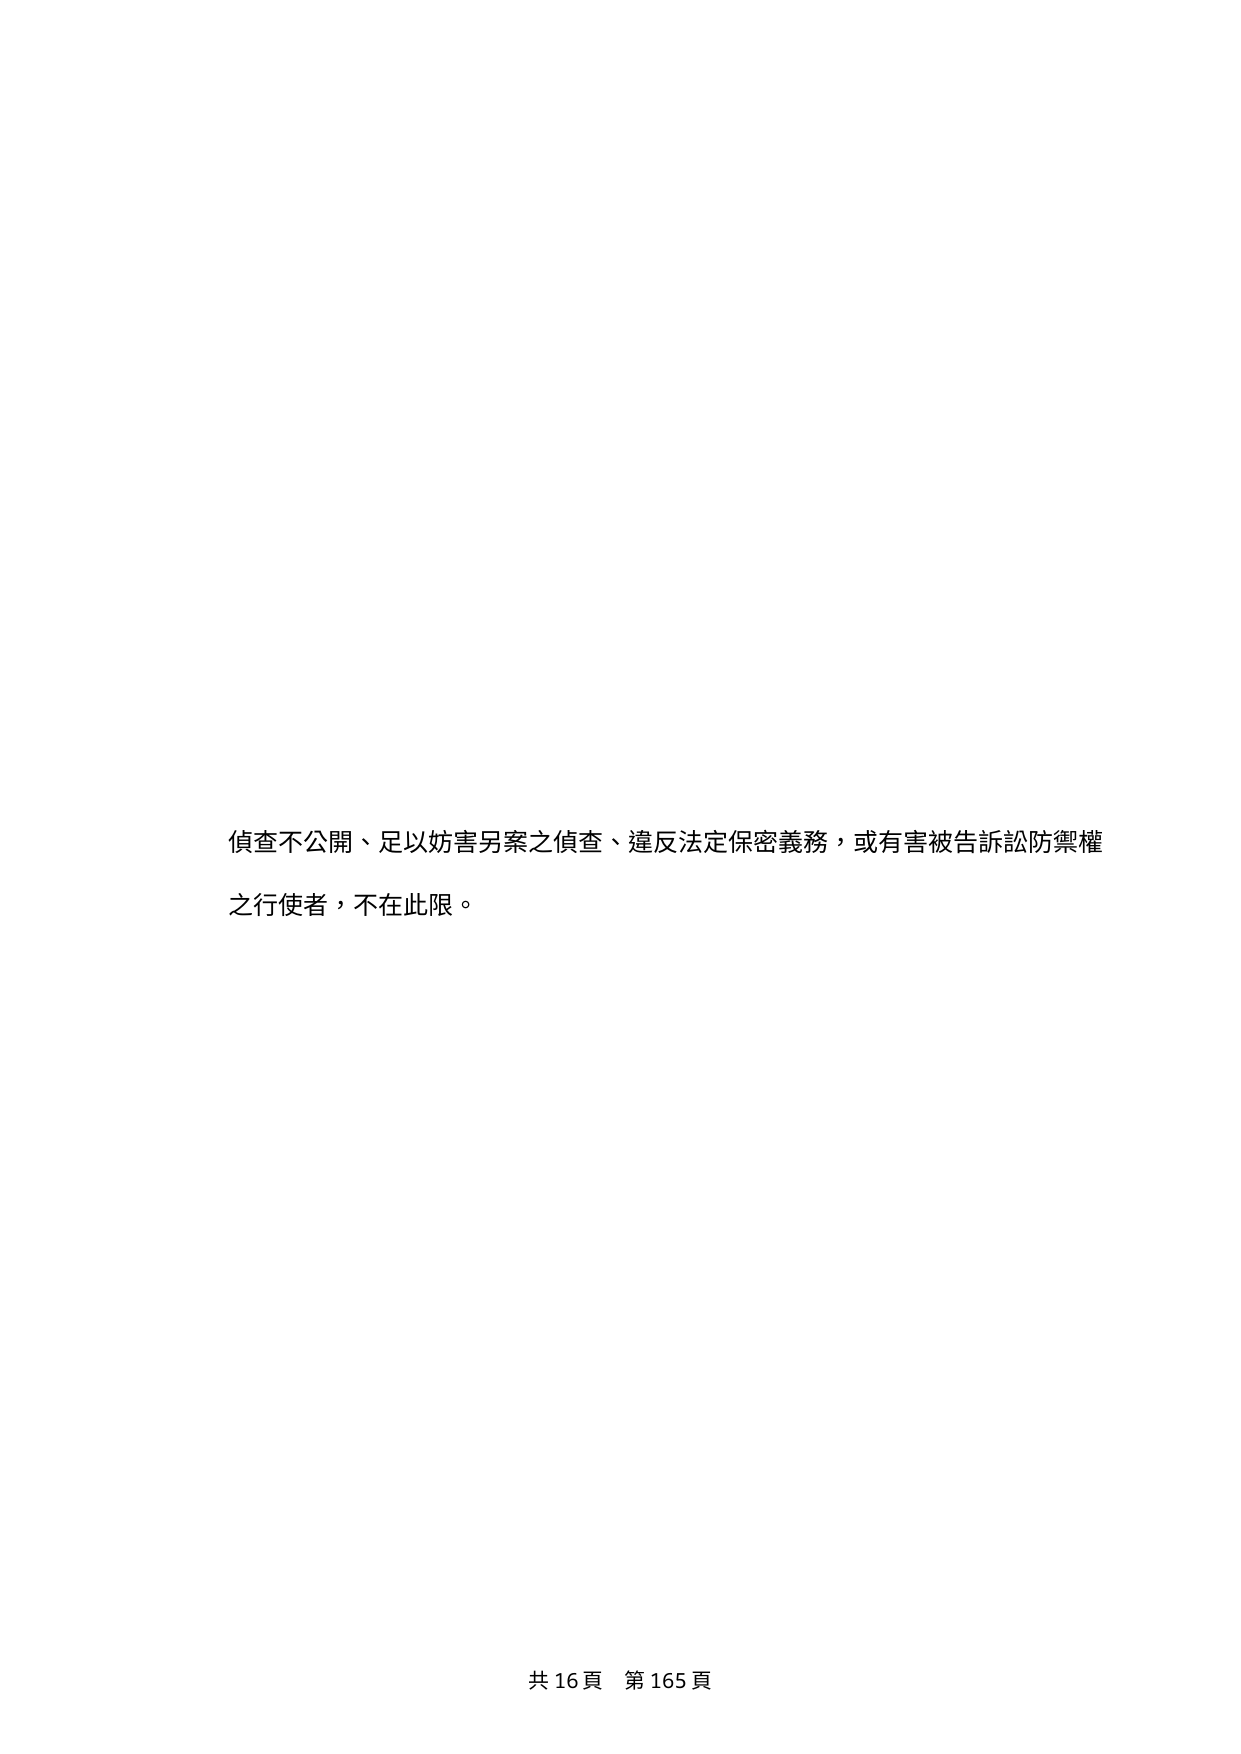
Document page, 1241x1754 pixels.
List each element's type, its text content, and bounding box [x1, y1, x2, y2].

text 偵查不公開、足以妨害另案之偵查、違反法定保密義務，或有害被告訴訟防禦權之行使者，不在此限。 [229, 799, 1122, 924]
